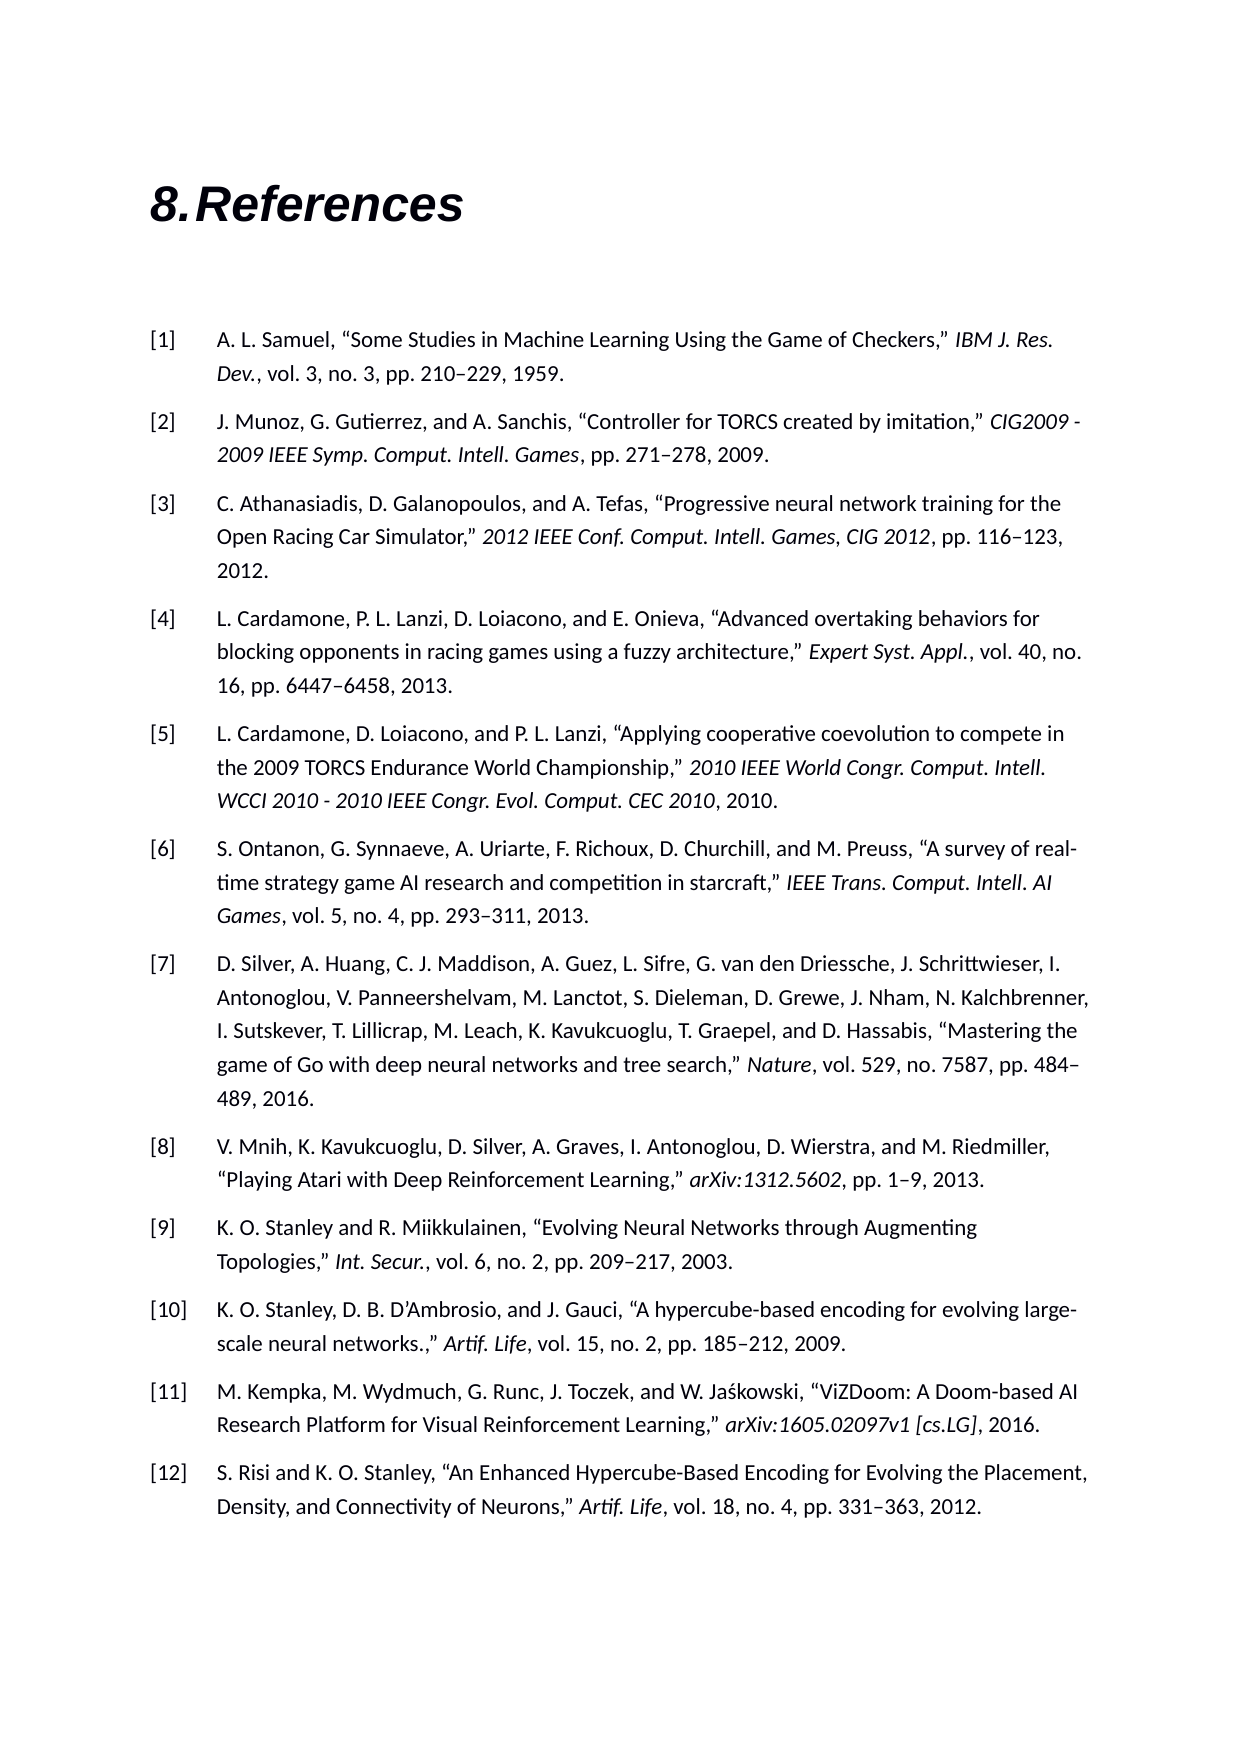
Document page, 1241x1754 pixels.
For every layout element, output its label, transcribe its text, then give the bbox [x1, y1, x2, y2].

text [5] L. Cardamone, D. Loiacono, and P. L. Lanzi, “Applying cooperative coevolution to compete in the 2009 TORCS Endurance World Championship,” 2010 IEEE World Congr. Comput. Intell. WCCI 2010 - 2010 IEEE Congr. Evol. Comput. CEC 2010, 2010. [150, 719, 1090, 814]
text [2] J. Munoz, G. Gutierrez, and A. Sanchis, “Controller for TORCS created by imitation,” CIG2009 - 2009 IEEE Symp. Comput. Intell. Games, pp. 271–278, 2009. [150, 407, 1090, 469]
text [4] L. Cardamone, P. L. Lanzi, D. Loiacono, and E. Onieva, “Advanced overtaking behaviors for blocking opponents in racing games using a fuzzy architecture,” Expert Syst. Appl., vol. 40, no. 16, pp. 6447–6458, 2013. [150, 604, 1090, 699]
text [6] S. Ontanon, G. Synnaeve, A. Uriarte, F. Richoux, D. Churchill, and M. Preuss, “A survey of real-time strategy game AI research and competition in starcraft,” IEEE Trans. Comput. Intell. AI Games, vol. 5, no. 4, pp. 293–311, 2013. [150, 834, 1090, 929]
text [1] A. L. Samuel, “Some Studies in Machine Learning Using the Game of Checkers,” IBM J. Res. Dev., vol. 3, no. 3, pp. 210–229, 1959. [150, 325, 1090, 387]
text [7] D. Silver, A. Huang, C. J. Maddison, A. Guez, L. Sifre, G. van den Driessche, J. Schrittwieser, I. Antonoglou, V. Panneershelvam, M. Lanctot, S. Dieleman, D. Grewe, J. Nham, N. Kalchbrenner, I. Sutskever, T. Lillicrap, M. Leach, K. Kavukcuoglu, T. Graepel, and D. Hassabis, “Mastering the game of Go with deep neural networks and tree search,” Nature, vol. 529, no. 7587, pp. 484–489, 2016. [150, 949, 1090, 1112]
subtitle References [150, 175, 1090, 232]
text [3] C. Athanasiadis, D. Galanopoulos, and A. Tefas, “Progressive neural network training for the Open Racing Car Simulator,” 2012 IEEE Conf. Comput. Intell. Games, CIG 2012, pp. 116–123, 2012. [150, 489, 1090, 584]
text [12] S. Risi and K. O. Stanley, “An Enhanced Hypercube-Based Encoding for Evolving the Placement, Density, and Connectivity of Neurons,” Artif. Life, vol. 18, no. 4, pp. 331–363, 2012. [150, 1458, 1090, 1520]
text [8] V. Mnih, K. Kavukcuoglu, D. Silver, A. Graves, I. Antonoglou, D. Wierstra, and M. Riedmiller, “Playing Atari with Deep Reinforcement Learning,” arXiv:1312.5602, pp. 1–9, 2013. [150, 1132, 1090, 1193]
text [9] K. O. Stanley and R. Miikkulainen, “Evolving Neural Networks through Augmenting Topologies,” Int. Secur., vol. 6, no. 2, pp. 209–217, 2003. [150, 1213, 1090, 1275]
text [11] M. Kempka, M. Wydmuch, G. Runc, J. Toczek, and W. Jaśkowski, “ViZDoom: A Doom-based AI Research Platform for Visual Reinforcement Learning,” arXiv:1605.02097v1 [cs.LG], 2016. [150, 1377, 1090, 1438]
text [10] K. O. Stanley, D. B. D’Ambrosio, and J. Gauci, “A hypercube-based encoding for evolving large-scale neural networks.,” Artif. Life, vol. 15, no. 2, pp. 185–212, 2009. [150, 1295, 1090, 1357]
